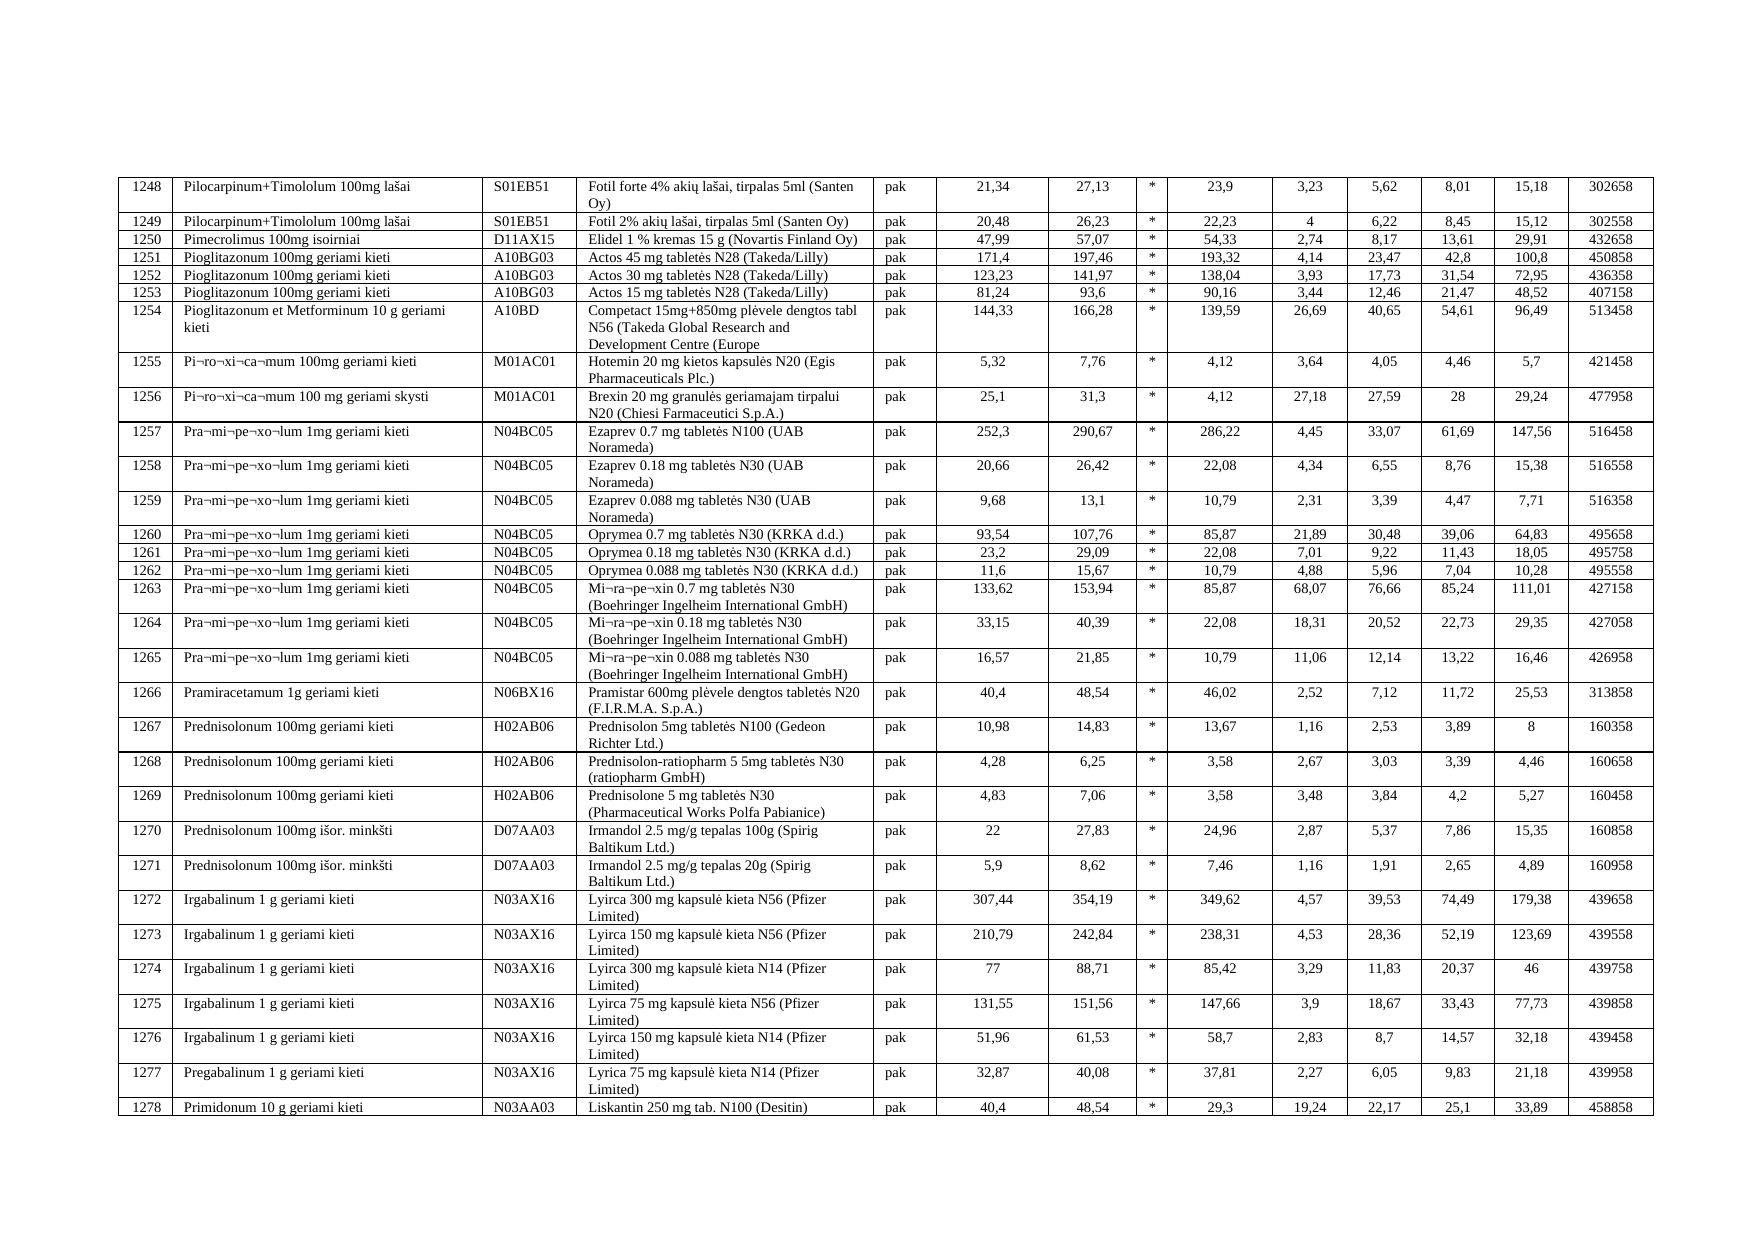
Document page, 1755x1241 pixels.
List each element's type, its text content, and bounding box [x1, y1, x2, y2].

table_cell 8,45 [1422, 213, 1494, 229]
table_cell pak [874, 178, 936, 212]
table_cell 1271 [119, 856, 172, 890]
table_cell pak [874, 1064, 936, 1097]
table_cell 290,67 [1049, 423, 1136, 456]
table_cell * [1137, 302, 1167, 352]
table_cell N04BC05 [483, 457, 576, 491]
table_cell 20,66 [937, 457, 1048, 491]
table_cell 6,05 [1348, 1064, 1421, 1097]
table_cell 18,67 [1348, 995, 1421, 1028]
table_cell 3,58 [1168, 753, 1272, 786]
table_cell 1257 [119, 423, 172, 456]
table_cell 1,91 [1348, 856, 1421, 890]
table_cell N04BC05 [483, 492, 576, 525]
table_cell 426958 [1569, 649, 1653, 682]
table_cell 160458 [1569, 787, 1653, 821]
table_cell 7,86 [1422, 822, 1494, 855]
table_cell 4,46 [1422, 353, 1494, 387]
table_cell 42,8 [1422, 249, 1494, 265]
table_cell S01EB51 [483, 178, 576, 212]
table_cell Prednisolonum 100mg išor. minkšti [173, 856, 482, 890]
table_cell 81,24 [937, 284, 1048, 301]
table_cell Lyirca 150 mg kapsulė kieta N56 (Pfizer Limited) [577, 925, 873, 959]
table_cell * [1137, 822, 1167, 855]
table_cell Mi¬ra¬pe¬xin 0.088 mg tabletės N30 (Boehringer Ingelheim International GmbH) [577, 649, 873, 682]
table_cell * [1137, 213, 1167, 229]
table_cell 4,05 [1348, 353, 1421, 387]
table_cell 166,28 [1049, 302, 1136, 352]
table_cell 15,18 [1495, 178, 1568, 212]
table_cell 15,35 [1495, 822, 1568, 855]
table_cell 123,23 [937, 266, 1048, 283]
table_cell 160358 [1569, 718, 1653, 751]
table_cell N03AX16 [483, 1064, 576, 1097]
table_cell N04BC05 [483, 614, 576, 648]
table_cell 3,39 [1348, 492, 1421, 525]
table_cell 85,24 [1422, 580, 1494, 613]
table_cell 10,98 [937, 718, 1048, 751]
table_cell 516558 [1569, 457, 1653, 491]
table_cell 6,22 [1348, 213, 1421, 229]
table_cell 516458 [1569, 423, 1653, 456]
table_cell 11,06 [1273, 649, 1347, 682]
table_cell pak [874, 249, 936, 265]
table_cell 47,99 [937, 231, 1048, 247]
table_cell 17,73 [1348, 266, 1421, 283]
table_cell 32,87 [937, 1064, 1048, 1097]
table_cell 5,37 [1348, 822, 1421, 855]
table_cell M01AC01 [483, 388, 576, 421]
table_cell 477958 [1569, 388, 1653, 421]
table_cell 26,69 [1273, 302, 1347, 352]
table_cell 58,7 [1168, 1029, 1272, 1063]
table_cell pak [874, 718, 936, 751]
table_cell 9,22 [1348, 544, 1421, 561]
table_cell 427058 [1569, 614, 1653, 648]
table_cell 3,23 [1273, 178, 1347, 212]
table_cell 123,69 [1495, 925, 1568, 959]
table_cell pak [874, 580, 936, 613]
table_cell Pioglitazonum 100mg geriami kieti [173, 284, 482, 301]
table_cell pak [874, 284, 936, 301]
table_cell Lyirca 150 mg kapsulė kieta N14 (Pfizer Limited) [577, 1029, 873, 1063]
table_cell 13,61 [1422, 231, 1494, 247]
table_cell 4,14 [1273, 249, 1347, 265]
table_cell 5,32 [937, 353, 1048, 387]
table_cell 18,31 [1273, 614, 1347, 648]
table_cell pak [874, 787, 936, 821]
table_cell 160958 [1569, 856, 1653, 890]
table_cell Pi¬ro¬xi¬ca¬mum 100 mg geriami skysti [173, 388, 482, 421]
table_cell * [1137, 856, 1167, 890]
table_cell 1249 [119, 213, 172, 229]
table_cell 22,17 [1348, 1098, 1421, 1115]
table_cell * [1137, 891, 1167, 924]
table_cell 22,23 [1168, 213, 1272, 229]
table_cell 22,08 [1168, 457, 1272, 491]
table_cell 8,76 [1422, 457, 1494, 491]
table_cell 1256 [119, 388, 172, 421]
table_cell pak [874, 891, 936, 924]
table_cell 28,36 [1348, 925, 1421, 959]
table_cell 15,12 [1495, 213, 1568, 229]
table_cell 4,53 [1273, 925, 1347, 959]
table_cell 14,83 [1049, 718, 1136, 751]
table_cell Prednisolonum 100mg geriami kieti [173, 718, 482, 751]
table_cell 12,46 [1348, 284, 1421, 301]
table_cell 2,52 [1273, 683, 1347, 717]
table_cell 33,07 [1348, 423, 1421, 456]
table_cell 7,76 [1049, 353, 1136, 387]
table_cell Irmandol 2.5 mg/g tepalas 100g (Spirig Baltikum Ltd.) [577, 822, 873, 855]
table_cell Prednisolone 5 mg tabletės N30 (Pharmaceutical Works Polfa Pabianice) [577, 787, 873, 821]
table_cell 21,34 [937, 178, 1048, 212]
table_cell 495658 [1569, 526, 1653, 543]
table_cell 74,49 [1422, 891, 1494, 924]
table_cell 4,47 [1422, 492, 1494, 525]
table_cell 25,1 [937, 388, 1048, 421]
table_cell Lyrica 75 mg kapsulė kieta N14 (Pfizer Limited) [577, 1064, 873, 1097]
table_cell Irgabalinum 1 g geriami kieti [173, 960, 482, 993]
table_cell 495558 [1569, 562, 1653, 578]
table_cell 1272 [119, 891, 172, 924]
table_cell 432658 [1569, 231, 1653, 247]
table_cell 1258 [119, 457, 172, 491]
table_cell 8,62 [1049, 856, 1136, 890]
table_cell * [1137, 249, 1167, 265]
table_cell N03AX16 [483, 1029, 576, 1063]
table_cell 10,79 [1168, 649, 1272, 682]
table_cell pak [874, 266, 936, 283]
table_cell 1270 [119, 822, 172, 855]
table_cell 1264 [119, 614, 172, 648]
table_cell pak [874, 1098, 936, 1115]
table_cell 16,46 [1495, 649, 1568, 682]
table_cell * [1137, 562, 1167, 578]
table_cell 1273 [119, 925, 172, 959]
table_cell 22,73 [1422, 614, 1494, 648]
table_cell 40,4 [937, 683, 1048, 717]
table_cell 10,79 [1168, 562, 1272, 578]
table_cell 15,67 [1049, 562, 1136, 578]
table_cell * [1137, 580, 1167, 613]
table_cell Ezaprev 0.088 mg tabletės N30 (UAB Norameda) [577, 492, 873, 525]
table_cell 151,56 [1049, 995, 1136, 1028]
table_cell pak [874, 423, 936, 456]
table_cell N04BC05 [483, 544, 576, 561]
table_cell 29,24 [1495, 388, 1568, 421]
table_cell Primidonum 10 g geriami kieti [173, 1098, 482, 1115]
table_cell Fotil 2% akių lašai, tirpalas 5ml (Santen Oy) [577, 213, 873, 229]
table_cell Pra¬mi¬pe¬xo¬lum 1mg geriami kieti [173, 614, 482, 648]
table_cell 138,04 [1168, 266, 1272, 283]
table_cell Irgabalinum 1 g geriami kieti [173, 925, 482, 959]
table_cell 13,67 [1168, 718, 1272, 751]
table_cell 2,67 [1273, 753, 1347, 786]
table_cell Hotemin 20 mg kietos kapsulės N20 (Egis Pharmaceuticals Plc.) [577, 353, 873, 387]
table_cell 252,3 [937, 423, 1048, 456]
table_cell 495758 [1569, 544, 1653, 561]
table_cell Lyirca 300 mg kapsulė kieta N14 (Pfizer Limited) [577, 960, 873, 993]
table_cell 6,25 [1049, 753, 1136, 786]
table_cell * [1137, 925, 1167, 959]
table_cell 21,85 [1049, 649, 1136, 682]
table_cell * [1137, 753, 1167, 786]
table_cell 13,22 [1422, 649, 1494, 682]
table_cell 85,42 [1168, 960, 1272, 993]
table_cell 144,33 [937, 302, 1048, 352]
table_cell pak [874, 526, 936, 543]
table_cell * [1137, 1029, 1167, 1063]
table_cell Ezaprev 0.18 mg tabletės N30 (UAB Norameda) [577, 457, 873, 491]
table_cell 57,07 [1049, 231, 1136, 247]
table_cell Oprymea 0.088 mg tabletės N30 (KRKA d.d.) [577, 562, 873, 578]
table_cell 153,94 [1049, 580, 1136, 613]
table_cell 313858 [1569, 683, 1653, 717]
table_cell 26,42 [1049, 457, 1136, 491]
table_cell 10,79 [1168, 492, 1272, 525]
table_cell 5,9 [937, 856, 1048, 890]
table_cell pak [874, 925, 936, 959]
table_cell pak [874, 960, 936, 993]
table_cell pak [874, 649, 936, 682]
table_cell pak [874, 562, 936, 578]
table_cell 439758 [1569, 960, 1653, 993]
table_cell Ezaprev 0.7 mg tabletės N100 (UAB Norameda) [577, 423, 873, 456]
table_cell 7,46 [1168, 856, 1272, 890]
table_cell 160858 [1569, 822, 1653, 855]
table_cell 307,44 [937, 891, 1048, 924]
table_cell Oprymea 0.7 mg tabletės N30 (KRKA d.d.) [577, 526, 873, 543]
table_cell 28 [1422, 388, 1494, 421]
table_cell 27,13 [1049, 178, 1136, 212]
table_cell pak [874, 544, 936, 561]
table_cell 23,2 [937, 544, 1048, 561]
table_cell 77 [937, 960, 1048, 993]
table_cell 458858 [1569, 1098, 1653, 1115]
table_cell 29,3 [1168, 1098, 1272, 1115]
table_cell 1,16 [1273, 856, 1347, 890]
table_cell 427158 [1569, 580, 1653, 613]
table_cell N04BC05 [483, 526, 576, 543]
table_cell Lyirca 75 mg kapsulė kieta N56 (Pfizer Limited) [577, 995, 873, 1028]
table_cell pak [874, 856, 936, 890]
table_cell 25,53 [1495, 683, 1568, 717]
table_cell 1253 [119, 284, 172, 301]
table_cell 27,18 [1273, 388, 1347, 421]
table_cell 30,48 [1348, 526, 1421, 543]
table_cell 77,73 [1495, 995, 1568, 1028]
table_cell 51,96 [937, 1029, 1048, 1063]
table_cell N06BX16 [483, 683, 576, 717]
table_cell Pra¬mi¬pe¬xo¬lum 1mg geriami kieti [173, 562, 482, 578]
table_cell pak [874, 231, 936, 247]
table_cell Pramiracetamum 1g geriami kieti [173, 683, 482, 717]
table_cell 238,31 [1168, 925, 1272, 959]
table_cell Irgabalinum 1 g geriami kieti [173, 1029, 482, 1063]
table_cell 21,89 [1273, 526, 1347, 543]
table_cell 54,33 [1168, 231, 1272, 247]
table_cell 3,03 [1348, 753, 1421, 786]
table_cell pak [874, 995, 936, 1028]
table_cell pak [874, 353, 936, 387]
table_cell * [1137, 614, 1167, 648]
table_cell 39,53 [1348, 891, 1421, 924]
table_cell 21,18 [1495, 1064, 1568, 1097]
table_cell 48,54 [1049, 1098, 1136, 1115]
table_cell Pi¬ro¬xi¬ca¬mum 100mg geriami kieti [173, 353, 482, 387]
table_cell Actos 30 mg tabletės N28 (Takeda/Lilly) [577, 266, 873, 283]
table_cell N04BC05 [483, 649, 576, 682]
table_cell 93,6 [1049, 284, 1136, 301]
table_cell 27,59 [1348, 388, 1421, 421]
table_cell 61,69 [1422, 423, 1494, 456]
table_cell 11,83 [1348, 960, 1421, 993]
table_cell N03AX16 [483, 995, 576, 1028]
table_cell 8,7 [1348, 1029, 1421, 1063]
table_cell * [1137, 492, 1167, 525]
table_cell 90,16 [1168, 284, 1272, 301]
table_cell 61,53 [1049, 1029, 1136, 1063]
table_cell Pilocarpinum+Timololum 100mg lašai [173, 213, 482, 229]
table_cell 4,2 [1422, 787, 1494, 821]
table_cell pak [874, 388, 936, 421]
table_cell 1254 [119, 302, 172, 352]
table_cell 20,48 [937, 213, 1048, 229]
table_cell * [1137, 787, 1167, 821]
table_cell 8,17 [1348, 231, 1421, 247]
table_cell Prednisolonum 100mg išor. minkšti [173, 822, 482, 855]
table_cell Pra¬mi¬pe¬xo¬lum 1mg geriami kieti [173, 492, 482, 525]
table_cell 450858 [1569, 249, 1653, 265]
table_cell M01AC01 [483, 353, 576, 387]
table_cell 33,15 [937, 614, 1048, 648]
table_cell Prednisolonum 100mg geriami kieti [173, 787, 482, 821]
table_cell 439458 [1569, 1029, 1653, 1063]
table_cell 5,96 [1348, 562, 1421, 578]
table_cell 10,28 [1495, 562, 1568, 578]
table_cell pak [874, 614, 936, 648]
table_cell 179,38 [1495, 891, 1568, 924]
table_cell 1,16 [1273, 718, 1347, 751]
table_cell 7,01 [1273, 544, 1347, 561]
table_cell 1276 [119, 1029, 172, 1063]
table_cell 22,08 [1168, 614, 1272, 648]
table_cell Pra¬mi¬pe¬xo¬lum 1mg geriami kieti [173, 457, 482, 491]
table_cell 13,1 [1049, 492, 1136, 525]
table_cell 147,56 [1495, 423, 1568, 456]
table_cell 23,9 [1168, 178, 1272, 212]
table_cell 8,01 [1422, 178, 1494, 212]
table_cell S01EB51 [483, 213, 576, 229]
table_cell 32,18 [1495, 1029, 1568, 1063]
table_cell 107,76 [1049, 526, 1136, 543]
table_cell * [1137, 457, 1167, 491]
table_cell Pra¬mi¬pe¬xo¬lum 1mg geriami kieti [173, 423, 482, 456]
table_cell 1250 [119, 231, 172, 247]
table_cell H02AB06 [483, 753, 576, 786]
table_cell pak [874, 1029, 936, 1063]
table_cell Elidel 1 % kremas 15 g (Novartis Finland Oy) [577, 231, 873, 247]
table_cell 3,64 [1273, 353, 1347, 387]
table_cell Mi¬ra¬pe¬xin 0.7 mg tabletės N30 (Boehringer Ingelheim International GmbH) [577, 580, 873, 613]
table_cell 68,07 [1273, 580, 1347, 613]
table_cell 11,43 [1422, 544, 1494, 561]
table_cell 4,46 [1495, 753, 1568, 786]
table_cell 2,74 [1273, 231, 1347, 247]
table_cell 197,46 [1049, 249, 1136, 265]
table_cell 14,57 [1422, 1029, 1494, 1063]
table_cell * [1137, 266, 1167, 283]
table_cell 37,81 [1168, 1064, 1272, 1097]
table_cell 436358 [1569, 266, 1653, 283]
table_cell 16,57 [937, 649, 1048, 682]
table_cell Mi¬ra¬pe¬xin 0.18 mg tabletės N30 (Boehringer Ingelheim International GmbH) [577, 614, 873, 648]
table_cell Liskantin 250 mg tab. N100 (Desitin) [577, 1098, 873, 1115]
table_cell N03AX16 [483, 960, 576, 993]
table_cell 407158 [1569, 284, 1653, 301]
table_cell 52,19 [1422, 925, 1494, 959]
table_cell 2,53 [1348, 718, 1421, 751]
table_cell Prednisolon 5mg tabletės N100 (Gedeon Richter Ltd.) [577, 718, 873, 751]
table_cell 48,54 [1049, 683, 1136, 717]
table_cell 8 [1495, 718, 1568, 751]
table_cell 22 [937, 822, 1048, 855]
table_cell 40,4 [937, 1098, 1048, 1115]
table_cell 111,01 [1495, 580, 1568, 613]
table_cell 3,89 [1422, 718, 1494, 751]
table_cell Pra¬mi¬pe¬xo¬lum 1mg geriami kieti [173, 649, 482, 682]
table_cell 133,62 [937, 580, 1048, 613]
table_cell 100,8 [1495, 249, 1568, 265]
table_cell N04BC05 [483, 562, 576, 578]
table_cell 31,3 [1049, 388, 1136, 421]
table_cell 2,31 [1273, 492, 1347, 525]
table_cell 4,28 [937, 753, 1048, 786]
table_cell 21,47 [1422, 284, 1494, 301]
table_cell 4,88 [1273, 562, 1347, 578]
table_cell 302658 [1569, 178, 1653, 212]
table_cell 5,7 [1495, 353, 1568, 387]
table_cell pak [874, 822, 936, 855]
table_cell 1268 [119, 753, 172, 786]
table_cell 286,22 [1168, 423, 1272, 456]
table_cell 354,19 [1049, 891, 1136, 924]
table_cell 3,84 [1348, 787, 1421, 821]
table_cell Pimecrolimus 100mg isoirniai [173, 231, 482, 247]
table_cell Actos 15 mg tabletės N28 (Takeda/Lilly) [577, 284, 873, 301]
table_cell 1267 [119, 718, 172, 751]
table_cell 85,87 [1168, 580, 1272, 613]
table_cell 302558 [1569, 213, 1653, 229]
table_cell 4,12 [1168, 388, 1272, 421]
table_cell Pra¬mi¬pe¬xo¬lum 1mg geriami kieti [173, 580, 482, 613]
table_cell 9,68 [937, 492, 1048, 525]
table_cell 4 [1273, 213, 1347, 229]
table_cell 29,91 [1495, 231, 1568, 247]
table_cell 131,55 [937, 995, 1048, 1028]
table_cell 15,38 [1495, 457, 1568, 491]
table_cell 4,45 [1273, 423, 1347, 456]
table_cell 439558 [1569, 925, 1653, 959]
table_cell 1255 [119, 353, 172, 387]
table_cell 23,47 [1348, 249, 1421, 265]
table_cell * [1137, 353, 1167, 387]
table_cell 1269 [119, 787, 172, 821]
table_cell 3,44 [1273, 284, 1347, 301]
table_cell 72,95 [1495, 266, 1568, 283]
table_cell * [1137, 683, 1167, 717]
table_cell 3,9 [1273, 995, 1347, 1028]
table_cell 141,97 [1049, 266, 1136, 283]
table_cell Pioglitazonum et Metforminum 10 g geriami kieti [173, 302, 482, 352]
table_cell H02AB06 [483, 787, 576, 821]
table_cell 1260 [119, 526, 172, 543]
table_cell 1262 [119, 562, 172, 578]
table_cell 33,89 [1495, 1098, 1568, 1115]
table_cell * [1137, 388, 1167, 421]
table_cell pak [874, 753, 936, 786]
table_cell Competact 15mg+850mg plėvele dengtos tabl N56 (Takeda Global Research and Development Centre (Europe [577, 302, 873, 352]
table_cell 40,08 [1049, 1064, 1136, 1097]
table_cell 25,1 [1422, 1098, 1494, 1115]
table_cell 1251 [119, 249, 172, 265]
table_cell D11AX15 [483, 231, 576, 247]
table_cell 40,39 [1049, 614, 1136, 648]
table_cell * [1137, 718, 1167, 751]
table_cell A10BD [483, 302, 576, 352]
table_cell 24,96 [1168, 822, 1272, 855]
table_cell 3,58 [1168, 787, 1272, 821]
table_cell * [1137, 284, 1167, 301]
table_cell N03AX16 [483, 925, 576, 959]
table_cell Lyirca 300 mg kapsulė kieta N56 (Pfizer Limited) [577, 891, 873, 924]
table_cell 1252 [119, 266, 172, 283]
table_cell 54,61 [1422, 302, 1494, 352]
table_cell 27,83 [1049, 822, 1136, 855]
table_cell * [1137, 1098, 1167, 1115]
table_cell * [1137, 423, 1167, 456]
table_cell * [1137, 995, 1167, 1028]
table_cell * [1137, 231, 1167, 247]
table_cell pak [874, 457, 936, 491]
table_cell Irgabalinum 1 g geriami kieti [173, 995, 482, 1028]
table_cell Actos 45 mg tabletės N28 (Takeda/Lilly) [577, 249, 873, 265]
table_cell 513458 [1569, 302, 1653, 352]
table_cell Irgabalinum 1 g geriami kieti [173, 891, 482, 924]
table_cell 439958 [1569, 1064, 1653, 1097]
table_cell 7,06 [1049, 787, 1136, 821]
table_cell 93,54 [937, 526, 1048, 543]
table_cell 46 [1495, 960, 1568, 993]
table_cell * [1137, 178, 1167, 212]
table_cell 33,43 [1422, 995, 1494, 1028]
table_cell * [1137, 1064, 1167, 1097]
table_cell N03AA03 [483, 1098, 576, 1115]
table_cell 210,79 [937, 925, 1048, 959]
table_cell 4,34 [1273, 457, 1347, 491]
table_cell 147,66 [1168, 995, 1272, 1028]
table_cell 439658 [1569, 891, 1653, 924]
table_cell 7,71 [1495, 492, 1568, 525]
table_cell Fotil forte 4% akių lašai, tirpalas 5ml (Santen Oy) [577, 178, 873, 212]
table_cell pak [874, 492, 936, 525]
table_cell Pilocarpinum+Timololum 100mg lašai [173, 178, 482, 212]
table_cell D07AA03 [483, 822, 576, 855]
table_cell 1259 [119, 492, 172, 525]
table_cell 1275 [119, 995, 172, 1028]
table_cell 31,54 [1422, 266, 1494, 283]
table_cell 4,83 [937, 787, 1048, 821]
table_cell pak [874, 683, 936, 717]
table_cell 1274 [119, 960, 172, 993]
table_cell 4,89 [1495, 856, 1568, 890]
table_cell 64,83 [1495, 526, 1568, 543]
table_cell 516358 [1569, 492, 1653, 525]
table_cell 48,52 [1495, 284, 1568, 301]
table_cell 46,02 [1168, 683, 1272, 717]
table_cell 7,12 [1348, 683, 1421, 717]
table_cell 26,23 [1049, 213, 1136, 229]
table_cell H02AB06 [483, 718, 576, 751]
table_cell 29,09 [1049, 544, 1136, 561]
table_cell 3,93 [1273, 266, 1347, 283]
table_cell 2,83 [1273, 1029, 1347, 1063]
table_cell Pramistar 600mg plėvele dengtos tabletės N20 (F.I.R.M.A. S.p.A.) [577, 683, 873, 717]
table_cell * [1137, 649, 1167, 682]
table_cell 3,39 [1422, 753, 1494, 786]
table_cell 421458 [1569, 353, 1653, 387]
table_cell 139,59 [1168, 302, 1272, 352]
table_cell N04BC05 [483, 580, 576, 613]
table_cell 29,35 [1495, 614, 1568, 648]
table_cell 171,4 [937, 249, 1048, 265]
table_cell 6,55 [1348, 457, 1421, 491]
table_cell 12,14 [1348, 649, 1421, 682]
table_cell Pregabalinum 1 g geriami kieti [173, 1064, 482, 1097]
table_cell 3,29 [1273, 960, 1347, 993]
table_cell 1277 [119, 1064, 172, 1097]
table_cell 11,6 [937, 562, 1048, 578]
table_cell * [1137, 960, 1167, 993]
table_cell * [1137, 526, 1167, 543]
table_cell D07AA03 [483, 856, 576, 890]
table_cell 1265 [119, 649, 172, 682]
table_cell 1261 [119, 544, 172, 561]
table_cell A10BG03 [483, 249, 576, 265]
table_cell 20,37 [1422, 960, 1494, 993]
table_cell 2,27 [1273, 1064, 1347, 1097]
table_cell 18,05 [1495, 544, 1568, 561]
table_cell 4,12 [1168, 353, 1272, 387]
table_cell Pioglitazonum 100mg geriami kieti [173, 249, 482, 265]
table_cell 22,08 [1168, 544, 1272, 561]
table_cell N03AX16 [483, 891, 576, 924]
table_cell 193,32 [1168, 249, 1272, 265]
table_cell 20,52 [1348, 614, 1421, 648]
table_cell A10BG03 [483, 266, 576, 283]
table_cell pak [874, 302, 936, 352]
table_cell 349,62 [1168, 891, 1272, 924]
table_cell A10BG03 [483, 284, 576, 301]
table_cell Prednisolon-ratiopharm 5 5mg tabletės N30 (ratiopharm GmbH) [577, 753, 873, 786]
table_cell 11,72 [1422, 683, 1494, 717]
table_cell 39,06 [1422, 526, 1494, 543]
table_cell 4,57 [1273, 891, 1347, 924]
table_cell 5,62 [1348, 178, 1421, 212]
table_cell 1248 [119, 178, 172, 212]
table_cell Pra¬mi¬pe¬xo¬lum 1mg geriami kieti [173, 544, 482, 561]
table_cell Prednisolonum 100mg geriami kieti [173, 753, 482, 786]
table_cell Pra¬mi¬pe¬xo¬lum 1mg geriami kieti [173, 526, 482, 543]
table_cell 85,87 [1168, 526, 1272, 543]
table_cell Pioglitazonum 100mg geriami kieti [173, 266, 482, 283]
table_cell 96,49 [1495, 302, 1568, 352]
table_cell Irmandol 2.5 mg/g tepalas 20g (Spirig Baltikum Ltd.) [577, 856, 873, 890]
table_cell * [1137, 544, 1167, 561]
table_cell 7,04 [1422, 562, 1494, 578]
table_cell 9,83 [1422, 1064, 1494, 1097]
table_cell 439858 [1569, 995, 1653, 1028]
table_cell Brexin 20 mg granulės geriamajam tirpalui N20 (Chiesi Farmaceutici S.p.A.) [577, 388, 873, 421]
table_cell 40,65 [1348, 302, 1421, 352]
table_cell 242,84 [1049, 925, 1136, 959]
table_cell 19,24 [1273, 1098, 1347, 1115]
table_cell 1278 [119, 1098, 172, 1115]
table_cell 1263 [119, 580, 172, 613]
table_cell Oprymea 0.18 mg tabletės N30 (KRKA d.d.) [577, 544, 873, 561]
table_cell 5,27 [1495, 787, 1568, 821]
table_cell 1266 [119, 683, 172, 717]
table_cell pak [874, 213, 936, 229]
table_cell 3,48 [1273, 787, 1347, 821]
table_cell 88,71 [1049, 960, 1136, 993]
table_cell 2,65 [1422, 856, 1494, 890]
table_cell 2,87 [1273, 822, 1347, 855]
table_cell N04BC05 [483, 423, 576, 456]
table_cell 160658 [1569, 753, 1653, 786]
table_cell 76,66 [1348, 580, 1421, 613]
